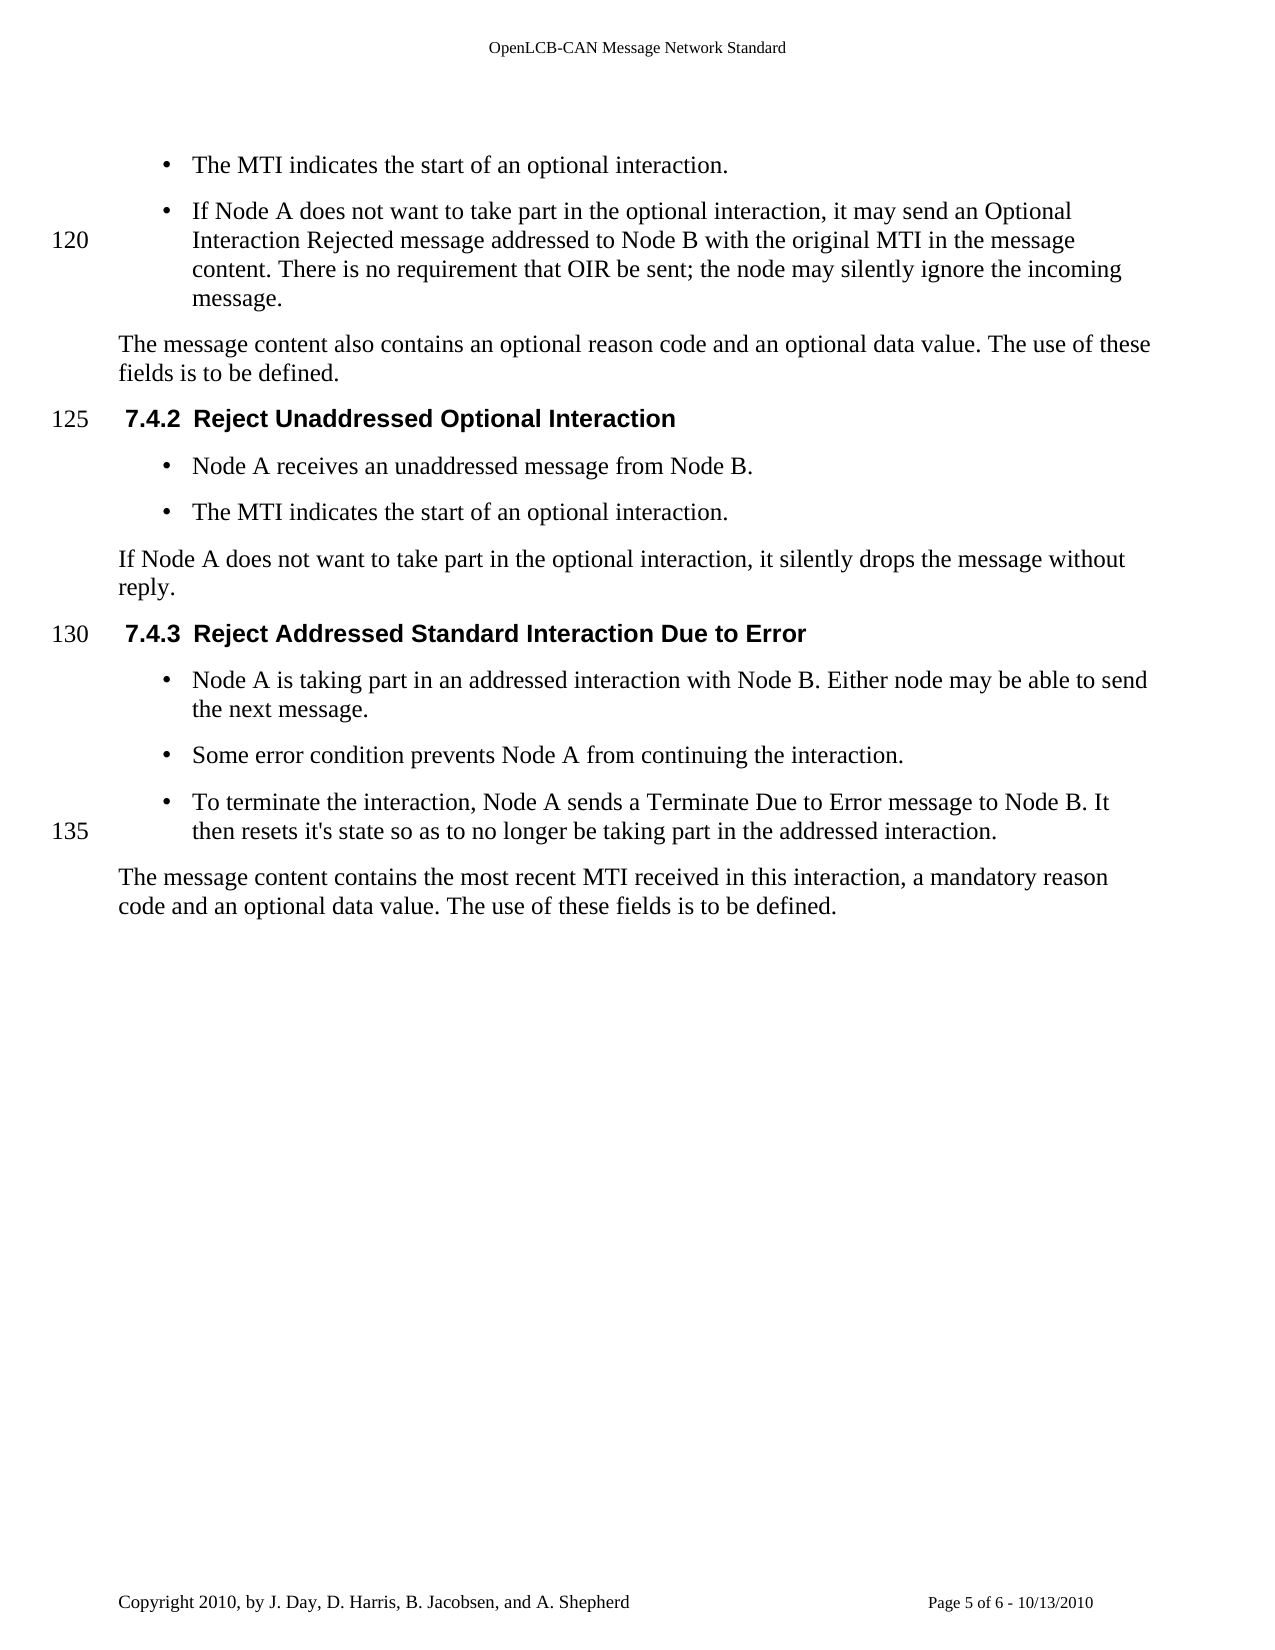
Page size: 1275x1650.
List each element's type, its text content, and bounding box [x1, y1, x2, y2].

list Node A receives an unaddressed message from Node B. [162, 451, 1157, 479]
text The message content also contains an optional reason code and an optional data value. The use of these fields is to be defined. [118, 329, 1157, 387]
list Node A is taking part in an addressed interaction with Node B. Either node may be able to send the next message. [162, 665, 1157, 723]
text If Node A does not want to take part in the optional interaction, it silently drops the message without reply. [118, 544, 1157, 601]
subtitle Reject Unaddressed Optional Interaction [118, 404, 1157, 433]
list The MTI indicates the start of an optional interaction. [162, 497, 1157, 526]
list Some error condition prevents Node A from continuing the interaction. [162, 741, 1157, 769]
subtitle Reject Addressed Standard Interaction Due to Error [118, 619, 1157, 648]
list To terminate the interaction, Node A sends a Terminate Due to Error message to Node B. It then resets it's state so as to no longer be taking part in the addressed interaction. [162, 787, 1157, 844]
text The message content contains the most recent MTI received in this interaction, a mandatory reason code and an optional data value. The use of these fields is to be defined. [118, 862, 1157, 920]
list The MTI indicates the start of an optional interaction. [162, 150, 1157, 179]
list If Node A does not want to take part in the optional interaction, it may send an Optional Interaction Rejected message addressed to Node B with the original MTI in the message content. There is no requirement that OIR be sent; the node may silently ignore the incoming message. [162, 196, 1157, 311]
